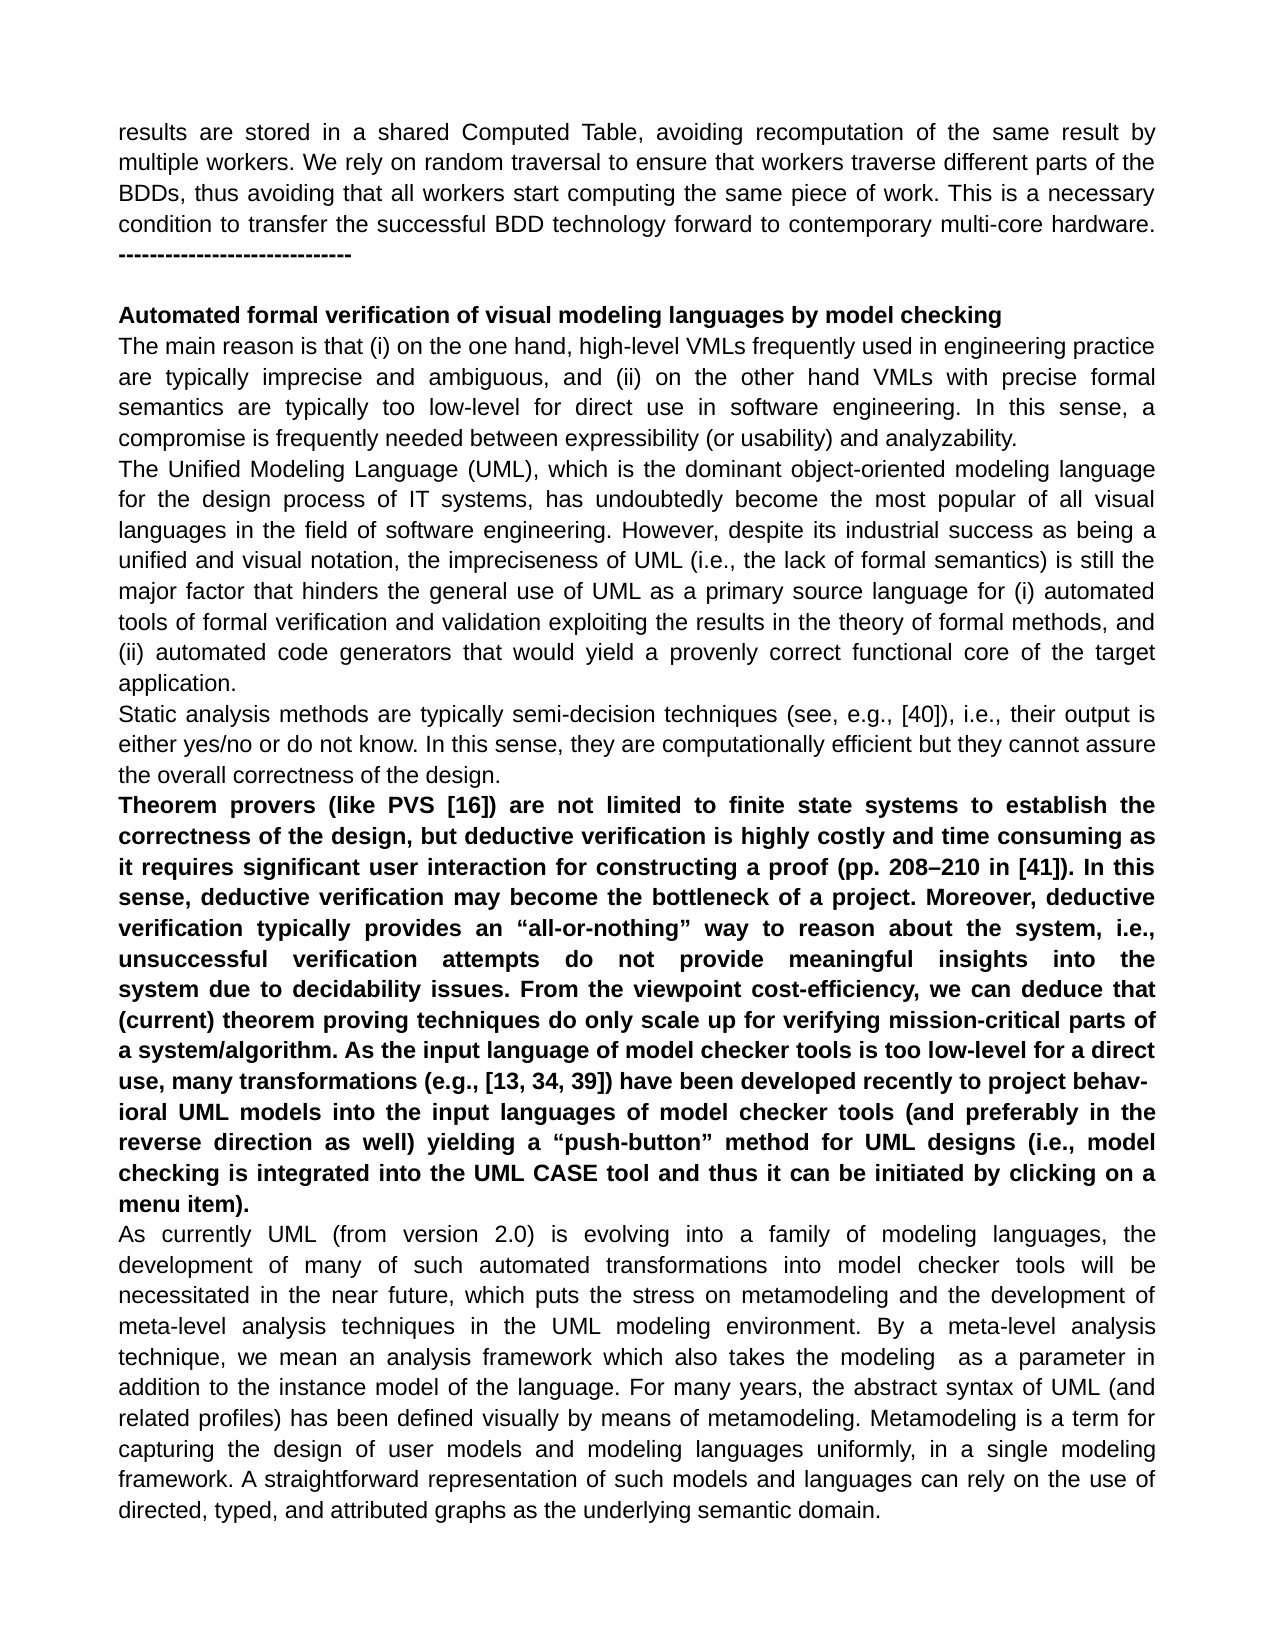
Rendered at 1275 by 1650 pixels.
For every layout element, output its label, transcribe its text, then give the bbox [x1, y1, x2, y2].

text The main reason is that (i) on the one hand, high-level VMLs frequently used in engineering practice are typically imprecise and ambiguous, and (ii) on the other hand VMLs with precise formal semantics are typically too low-level for direct use in software engineering. In this sense, a compromise is frequently needed between expressibility (or usability) and analyzability. [118, 332, 1157, 451]
text Automated formal verification of visual modeling languages by model checking [118, 302, 1157, 329]
text ioral UML models into the input languages of model checker tools (and preferably in the reverse direction as well) yielding a “push-button” method for UML designs (i.e., model checking is integrated into the UML CASE tool and thus it can be initiated by clicking on a menu item). [118, 1098, 1157, 1217]
text Static analysis methods are typically semi-decision techniques (see, e.g., [40]), i.e., their output is either yes/no or do not know. In this sense, they are computationally efficient but they cannot assure the overall correctness of the design. [118, 700, 1157, 788]
text The Unified Modeling Language (UML), which is the dominant object-oriented modeling language for the design process of IT systems, has undoubtedly become the most popular of all visual languages in the field of software engineering. However, despite its industrial success as being a unified and visual notation, the impreciseness of UML (i.e., the lack of formal semantics) is still the major factor that hinders the general use of UML as a primary source language for (i) automated tools of formal verification and validation exploiting the results in the theory of formal methods, and (ii) automated code generators that would yield a provenly correct functional core of the target application. [118, 455, 1157, 696]
text As currently UML (from version 2.0) is evolving into a family of modeling languages, the development of many of such automated transformations into model checker tools will be necessitated in the near future, which puts the stress on metamodeling and the development of meta-level analysis techniques in the UML modeling environment. By a meta-level analysis technique, we mean an analysis framework which also takes the modeling as a parameter in addition to the instance model of the language. For many years, the abstract syntax of UML (and related profiles) has been defined visually by means of metamodeling. Metamodeling is a term for capturing the design of user models and modeling languages uniformly, in a single modeling framework. A straightforward representation of such models and languages can rely on the use of directed, typed, and attributed graphs as the underlying semantic domain. [118, 1221, 1157, 1523]
text results are stored in a shared Computed Table, avoiding recomputation of the same result by multiple workers. We rely on random traversal to ensure that workers traverse different parts of the BDDs, thus avoiding that all workers start computing the same piece of work. This is a necessary condition to transfer the successful BDD technology forward to contemporary multi-core hardware. ------------------------------ [118, 118, 1157, 267]
text Theorem provers (like PVS [16]) are not limited to finite state systems to establish the correctness of the design, but deductive verification is highly costly and time consuming as it requires significant user interaction for constructing a proof (pp. 208–210 in [41]). In this sense, deductive verification may become the bottleneck of a project. Moreover, deductive verification typically provides an “all-or-nothing” way to reason about the system, i.e., unsuccessful verification attempts do not provide meaningful insights into the system due to decidability issues. From the viewpoint cost-efficiency, we can deduce that (current) theorem proving techniques do only scale up for verifying mission-critical parts of a system/algorithm. As the input language of model checker tools is too low-level for a direct use, many transformations (e.g., [13, 34, 39]) have been developed recently to project behav- [118, 792, 1157, 1094]
